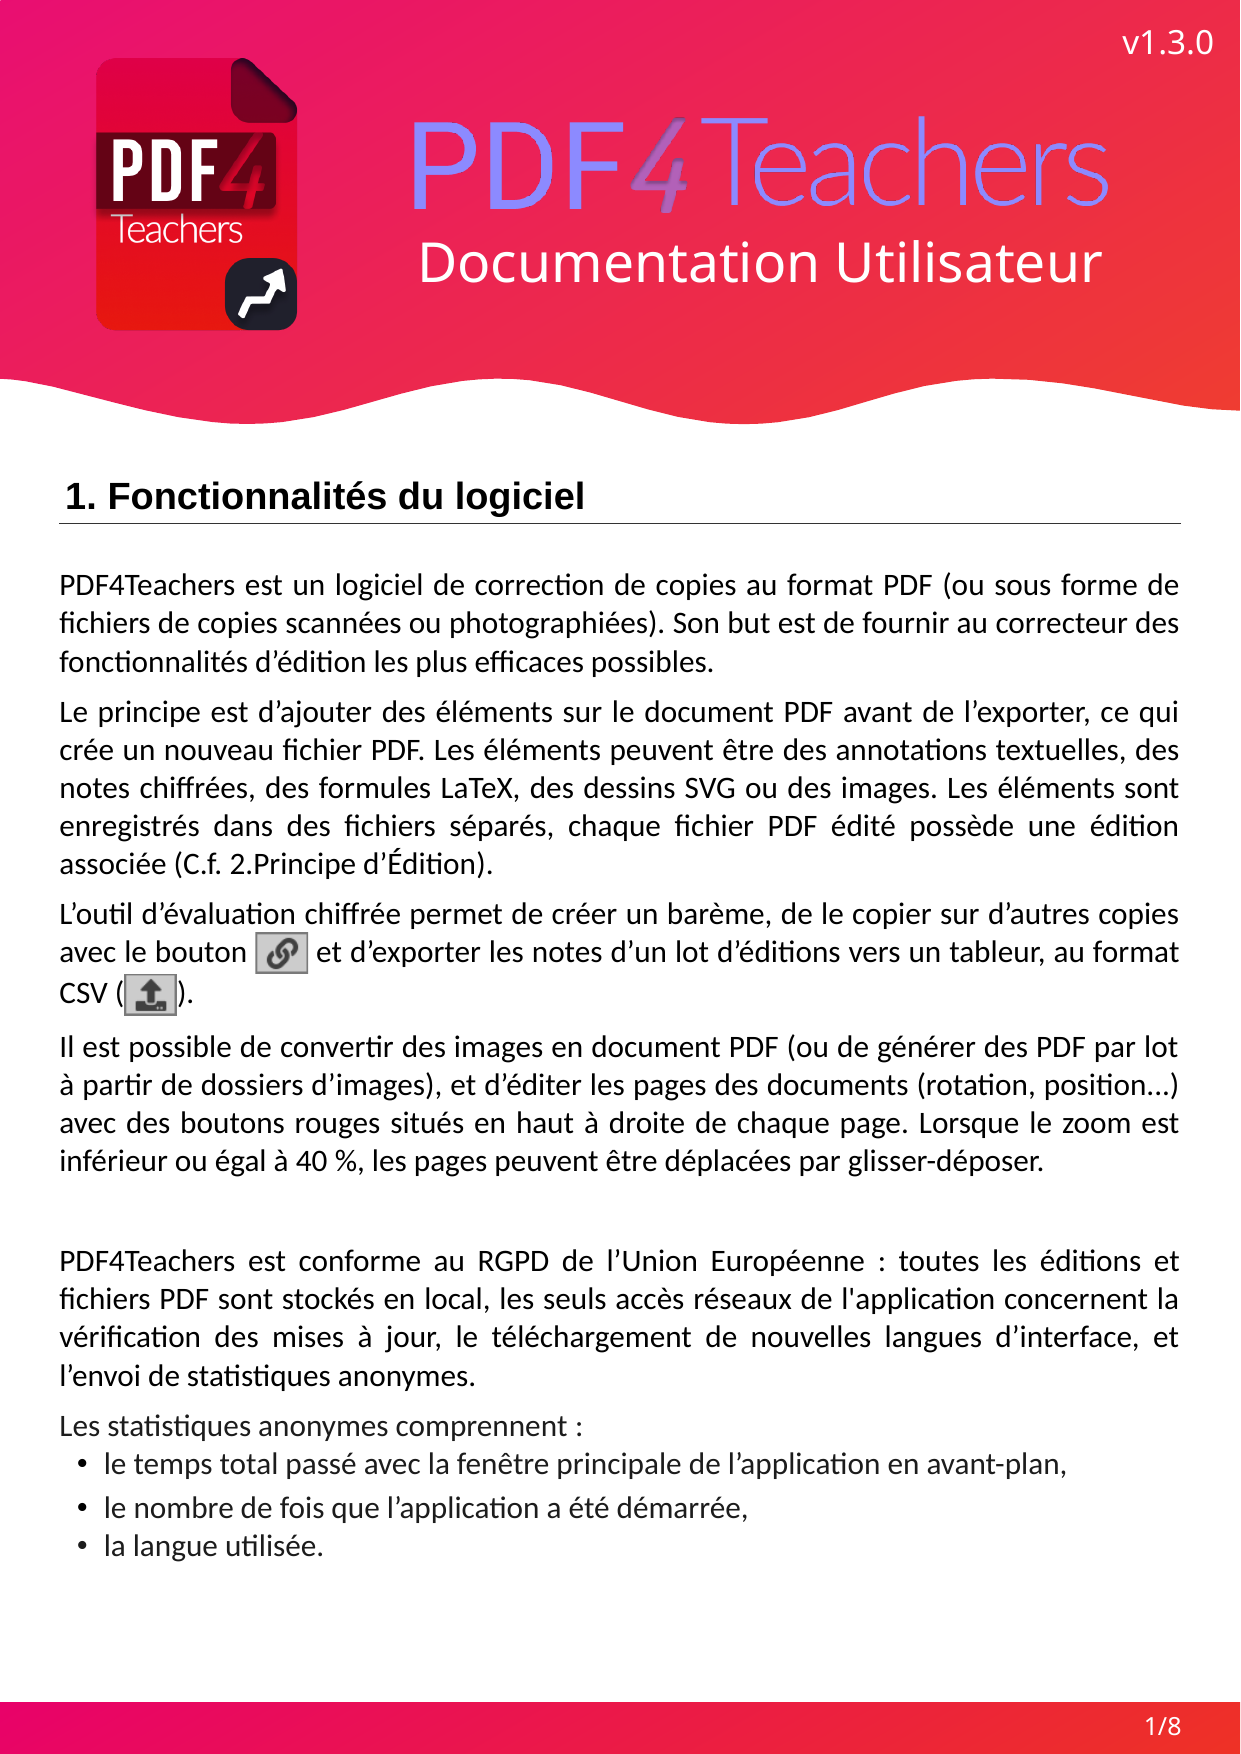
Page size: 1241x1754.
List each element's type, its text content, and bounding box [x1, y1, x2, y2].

text Le principe est d’ajouter des éléments sur le document PDF avant de l’exporter, ce qui crée un nouveau fichier PDF. Les éléments peuvent être des annotations textuelles, des notes chiffrées, des formules LaTeX, des dessins SVG ou des images. Les éléments sont enregistrés dans des fichiers séparés, chaque fichier PDF édité possède une édition associée (C.f. 2.Principe d’Édition). [59, 692, 1181, 882]
text L’outil d’évaluation chiffrée permet de créer un barème, de le copier sur d’autres copies avec le bouton et d’exporter les notes d’un lot d’éditions vers un tableur, au format CSV (). [59, 894, 1181, 1015]
picture [255, 932, 309, 974]
text PDF4Teachers est conforme au RGPD de l’Union Européenne : toutes les éditions et fichiers PDF sont stockés en local, les seuls accès réseaux de l'application concernent la vérification des mises à jour, le téléchargement de nouvelles langues d’interface, et l’envoi de statistiques anonymes. [59, 1241, 1181, 1394]
picture [390, 107, 1129, 223]
subtitle Fonctionnalités du logiciel [59, 468, 1181, 523]
picture [124, 974, 177, 1016]
list la langue utilisée. [77, 1526, 1181, 1564]
text Il est possible de convertir des images en document PDF (ou de générer des PDF par lot à partir de dossiers d’images), et d’éditer les pages des documents (rotation, position...) avec des boutons rouges situés en haut à droite de chaque page. Lorsque le zoom est inférieur ou égal à 40 %, les pages peuvent être déplacées par glisser-déposer. [59, 1027, 1181, 1179]
list le temps total passé avec la fenêtre principale de l’application en avant-plan, [77, 1444, 1181, 1482]
text Les statistiques anonymes comprennent : [59, 1406, 1181, 1444]
text PDF4Teachers est un logiciel de correction de copies au format PDF (ou sous forme de fichiers de copies scannées ou photographiées). Son but est de fournir au correcteur des fonctionnalités d’édition les plus efficaces possibles. [59, 566, 1181, 680]
list le nombre de fois que l’application a été démarrée, [77, 1488, 1181, 1526]
